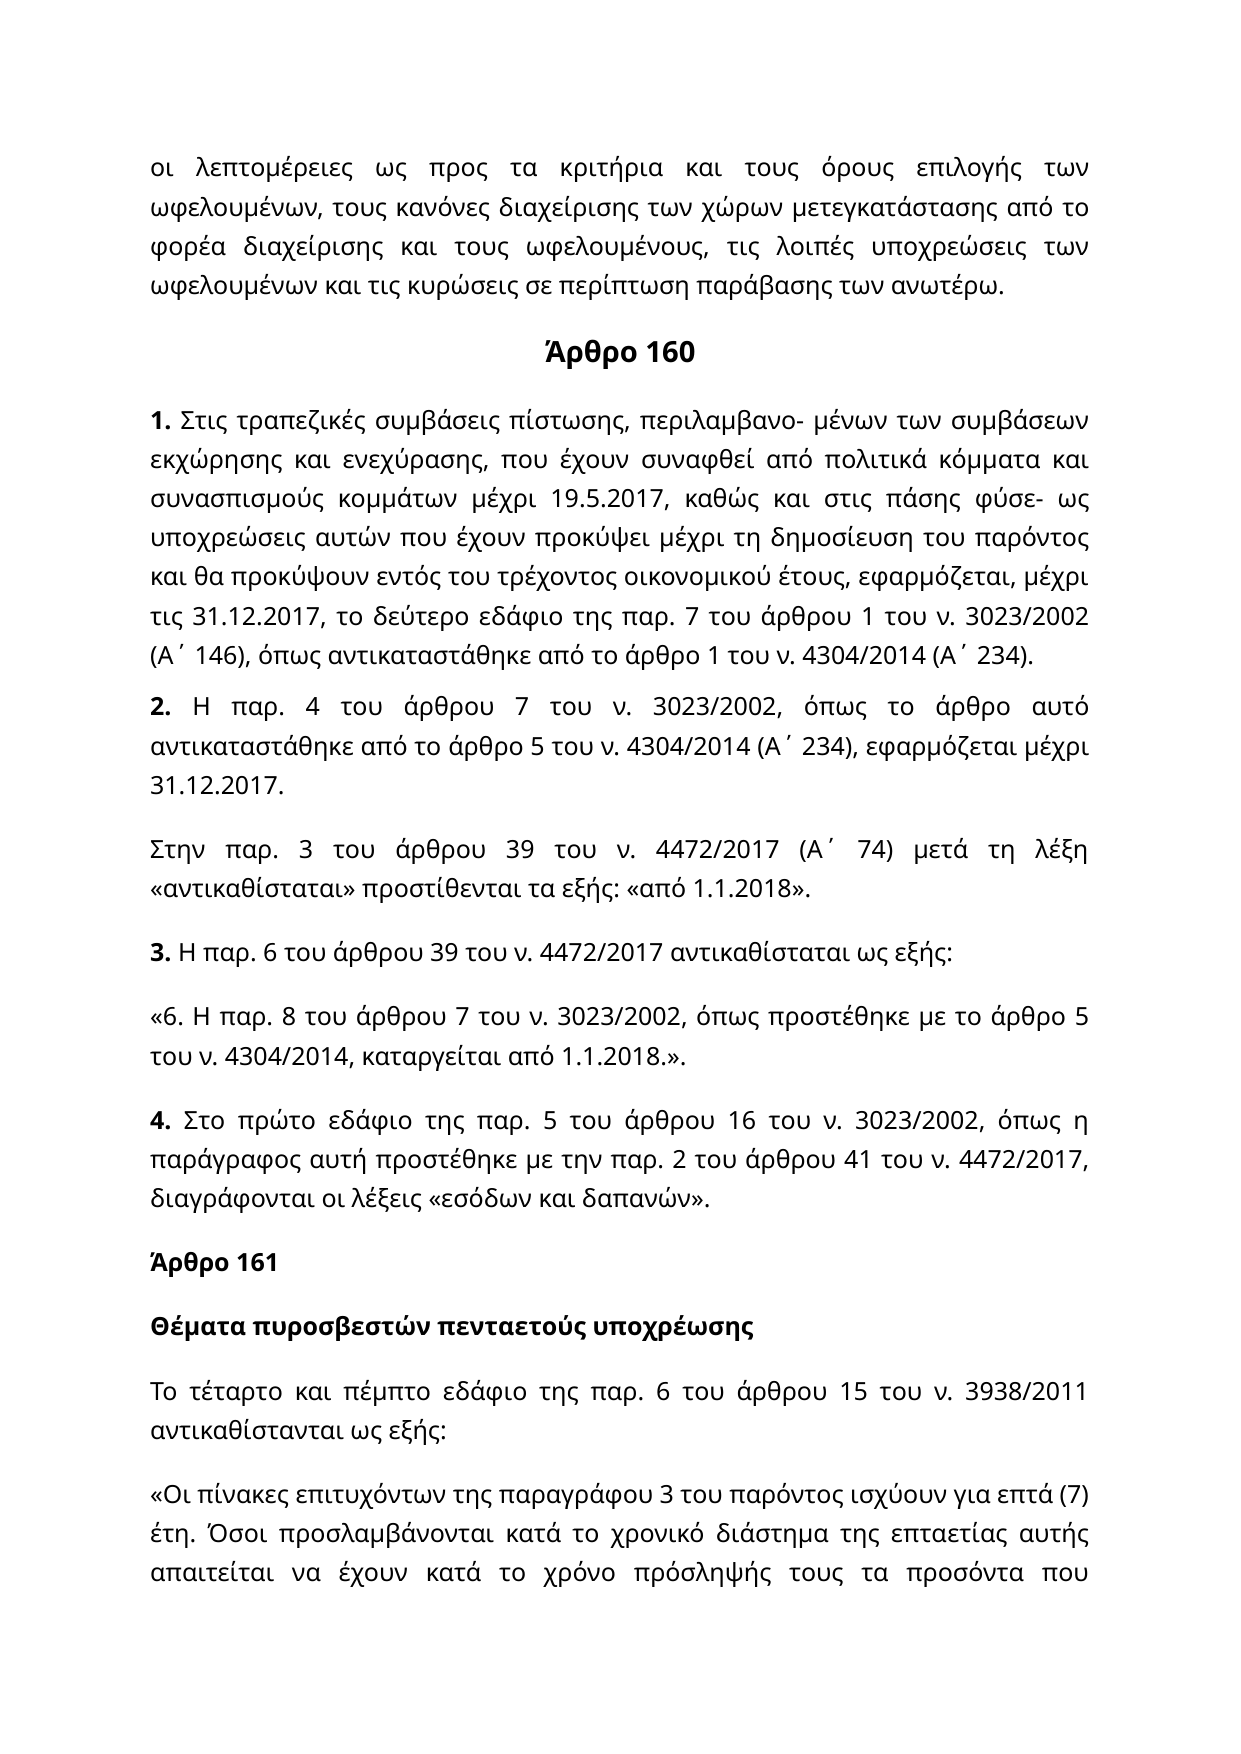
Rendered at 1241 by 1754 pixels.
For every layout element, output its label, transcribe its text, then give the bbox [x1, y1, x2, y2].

text 1. Στις τραπεζικές συμβάσεις πίστωσης, περιλαμβανο- μένων των συμβάσεων εκχώρησης και ενεχύρασης, που έχουν συναφθεί από πολιτικά κόμματα και συνασπισμούς κομμάτων μέχρι 19.5.2017, καθώς και στις πάσης φύσε- ως υποχρεώσεις αυτών που έχουν προκύψει μέχρι τη δημοσίευση του παρόντος και θα προκύψουν εντός του τρέχοντος οικονομικού έτους, εφαρμόζεται, μέχρι τις 31.12.2017, το δεύτερο εδάφιο της παρ. 7 του άρθρου 1 του ν. 3023/2002 (Α΄ 146), όπως αντικαταστάθηκε από το άρθρο 1 του ν. 4304/2014 (Α΄ 234). [150, 402, 1090, 671]
text 2. Η παρ. 4 του άρθρου 7 του ν. 3023/2002, όπως το άρθρο αυτό αντικαταστάθηκε από το άρθρο 5 του ν. 4304/2014 (Α΄ 234), εφαρμόζεται μέχρι 31.12.2017. [150, 689, 1090, 801]
text Άρθρo 161 [150, 1245, 1090, 1279]
text «6. Η παρ. 8 του άρθρου 7 του ν. 3023/2002, όπως προστέθηκε με το άρθρο 5 του ν. 4304/2014, καταργείται από 1.1.2018.». [150, 999, 1090, 1072]
text 3. Η παρ. 6 του άρθρου 39 του ν. 4472/2017 αντικαθίσταται ως εξής: [150, 935, 1090, 969]
text «Οι πίνακες επιτυχόντων της παραγράφου 3 του παρόντος ισχύουν για επτά (7) έτη. Όσοι προσλαμβάνονται κατά το χρονικό διάστημα της επταετίας αυτής απαιτείται να έχουν κατά το χρόνο πρόσληψής τους τα προσόντα που [150, 1476, 1090, 1589]
text Το τέταρτο και πέμπτο εδάφιο της παρ. 6 του άρθρου 15 του ν. 3938/2011 αντικαθίστανται ως εξής: [150, 1373, 1090, 1446]
text 4. Στο πρώτο εδάφιο της παρ. 5 του άρθρου 16 του ν. 3023/2002, όπως η παράγραφος αυτή προστέθηκε με την παρ. 2 του άρθρου 41 του ν. 4472/2017, διαγράφονται οι λέξεις «εσόδων και δαπανών». [150, 1102, 1090, 1215]
text Θέματα πυροσβεστών πενταετούς υποχρέωσης [150, 1309, 1090, 1343]
text Στην παρ. 3 του άρθρου 39 του ν. 4472/2017 (Α΄ 74) μετά τη λέξη «αντικαθίσταται» προστίθενται τα εξής: «από 1.1.2018». [150, 831, 1090, 905]
text οι λεπτομέρειες ως προς τα κριτήρια και τους όρους επιλογής των ωφελουμένων, τους κανόνες διαχείρισης των χώρων μετεγκατάστασης από το φορέα διαχείρισης και τους ωφελουμένους, τις λοιπές υποχρεώσεις των ωφελουμένων και τις κυρώσεις σε περίπτωση παράβασης των ανωτέρω. [150, 150, 1090, 302]
subtitle Άρθρο 160 [150, 332, 1090, 371]
